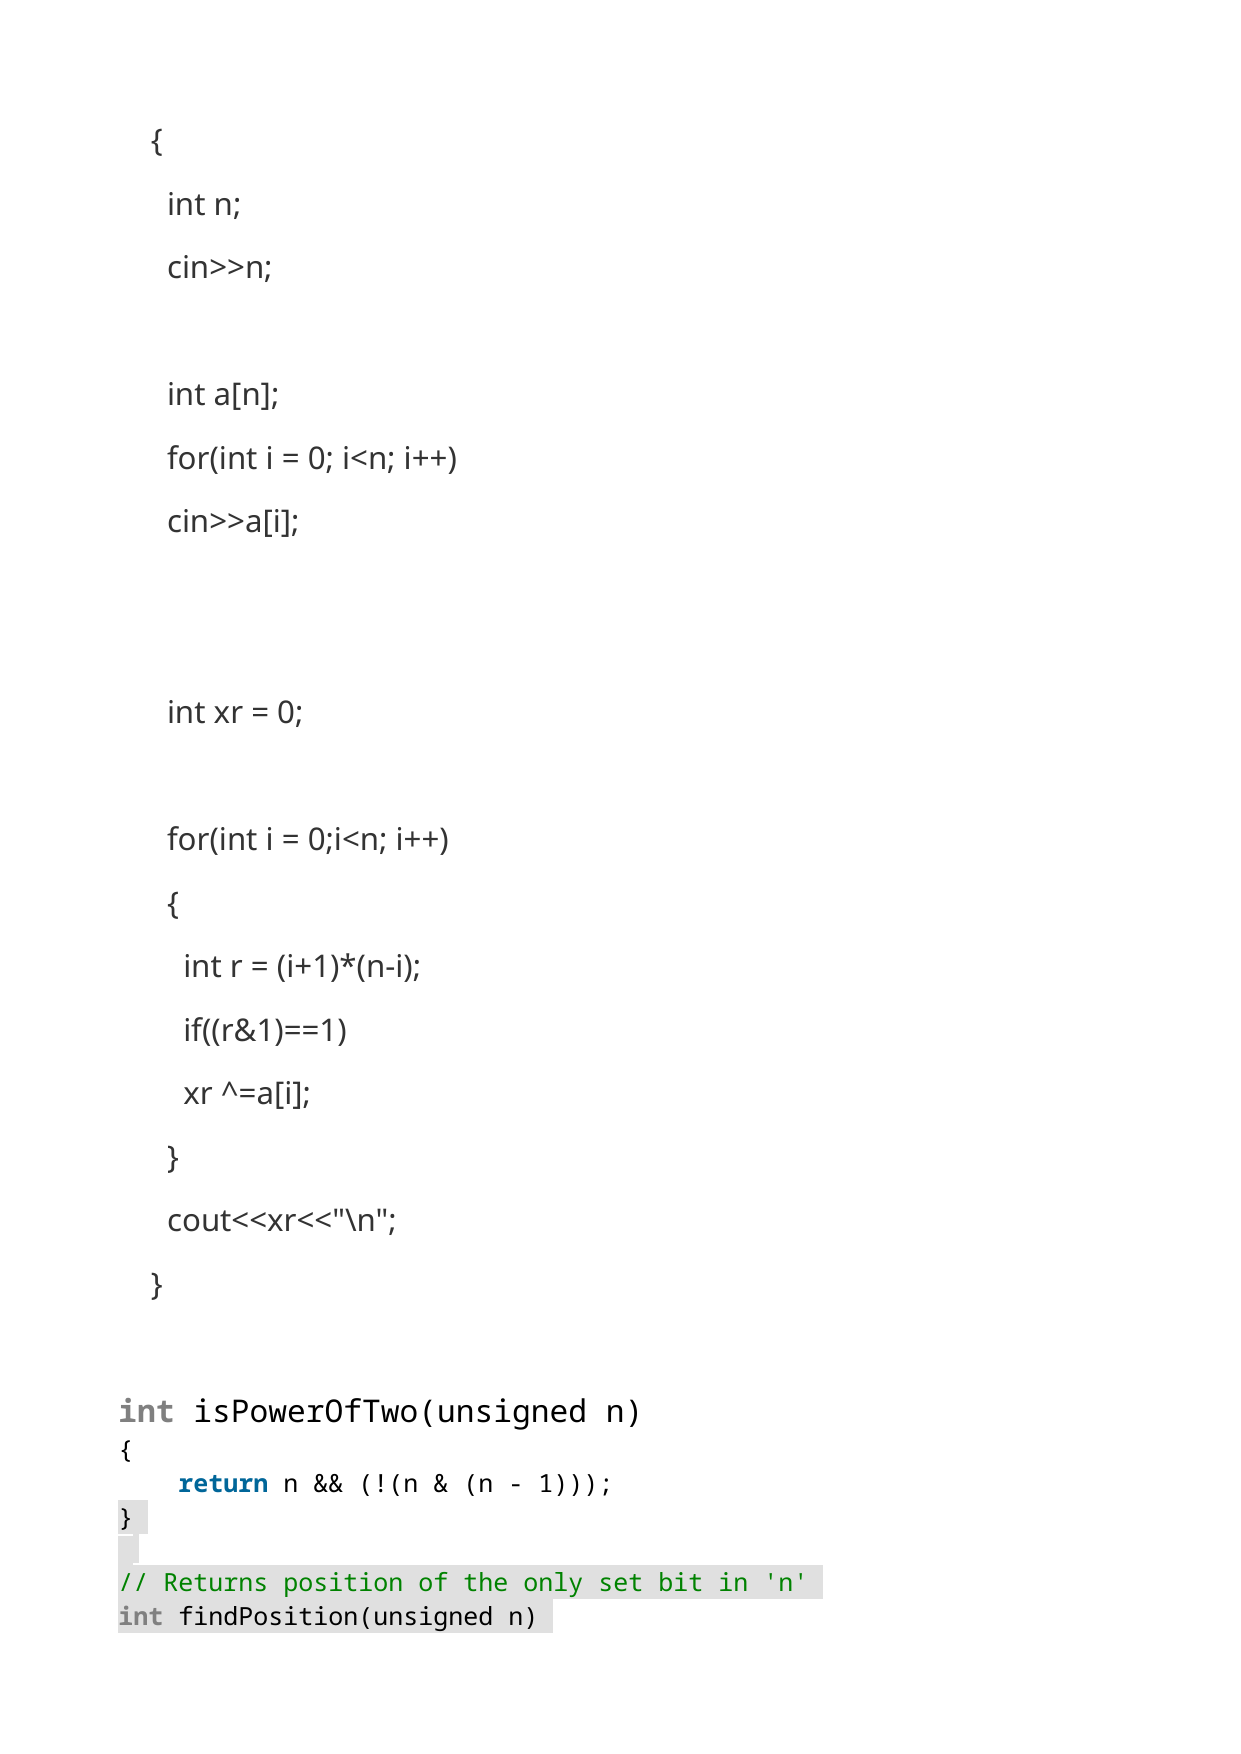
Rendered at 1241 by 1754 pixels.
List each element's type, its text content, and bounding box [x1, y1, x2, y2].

text { [118, 881, 1122, 923]
text int r = (i+1)*(n-i); [118, 944, 1122, 987]
text if((r&1)==1) [118, 1008, 1122, 1050]
text for(int i = 0; i<n; i++) [118, 436, 1122, 478]
text int n; [118, 182, 1122, 224]
text int isPowerOfTwo(unsigned n) [118, 1389, 1122, 1432]
text cin>>a[i]; [118, 499, 1122, 542]
text } [118, 1500, 1122, 1534]
text cin>>n; [118, 245, 1122, 288]
text } [118, 1135, 1122, 1177]
text xr ^=a[i]; [118, 1071, 1122, 1114]
text int findPosition(unsigned n) [118, 1599, 1122, 1633]
text { [118, 1432, 1122, 1466]
text return n && (!(n & (n - 1))); [118, 1466, 1122, 1500]
text } [118, 1262, 1122, 1304]
text int a[n]; [118, 372, 1122, 415]
text int xr = 0; [118, 690, 1122, 733]
text { [118, 118, 1122, 161]
text cout<<xr<<"\n"; [118, 1198, 1122, 1241]
text for(int i = 0;i<n; i++) [118, 817, 1122, 860]
text // Returns position of the only set bit in 'n' [118, 1565, 1122, 1599]
